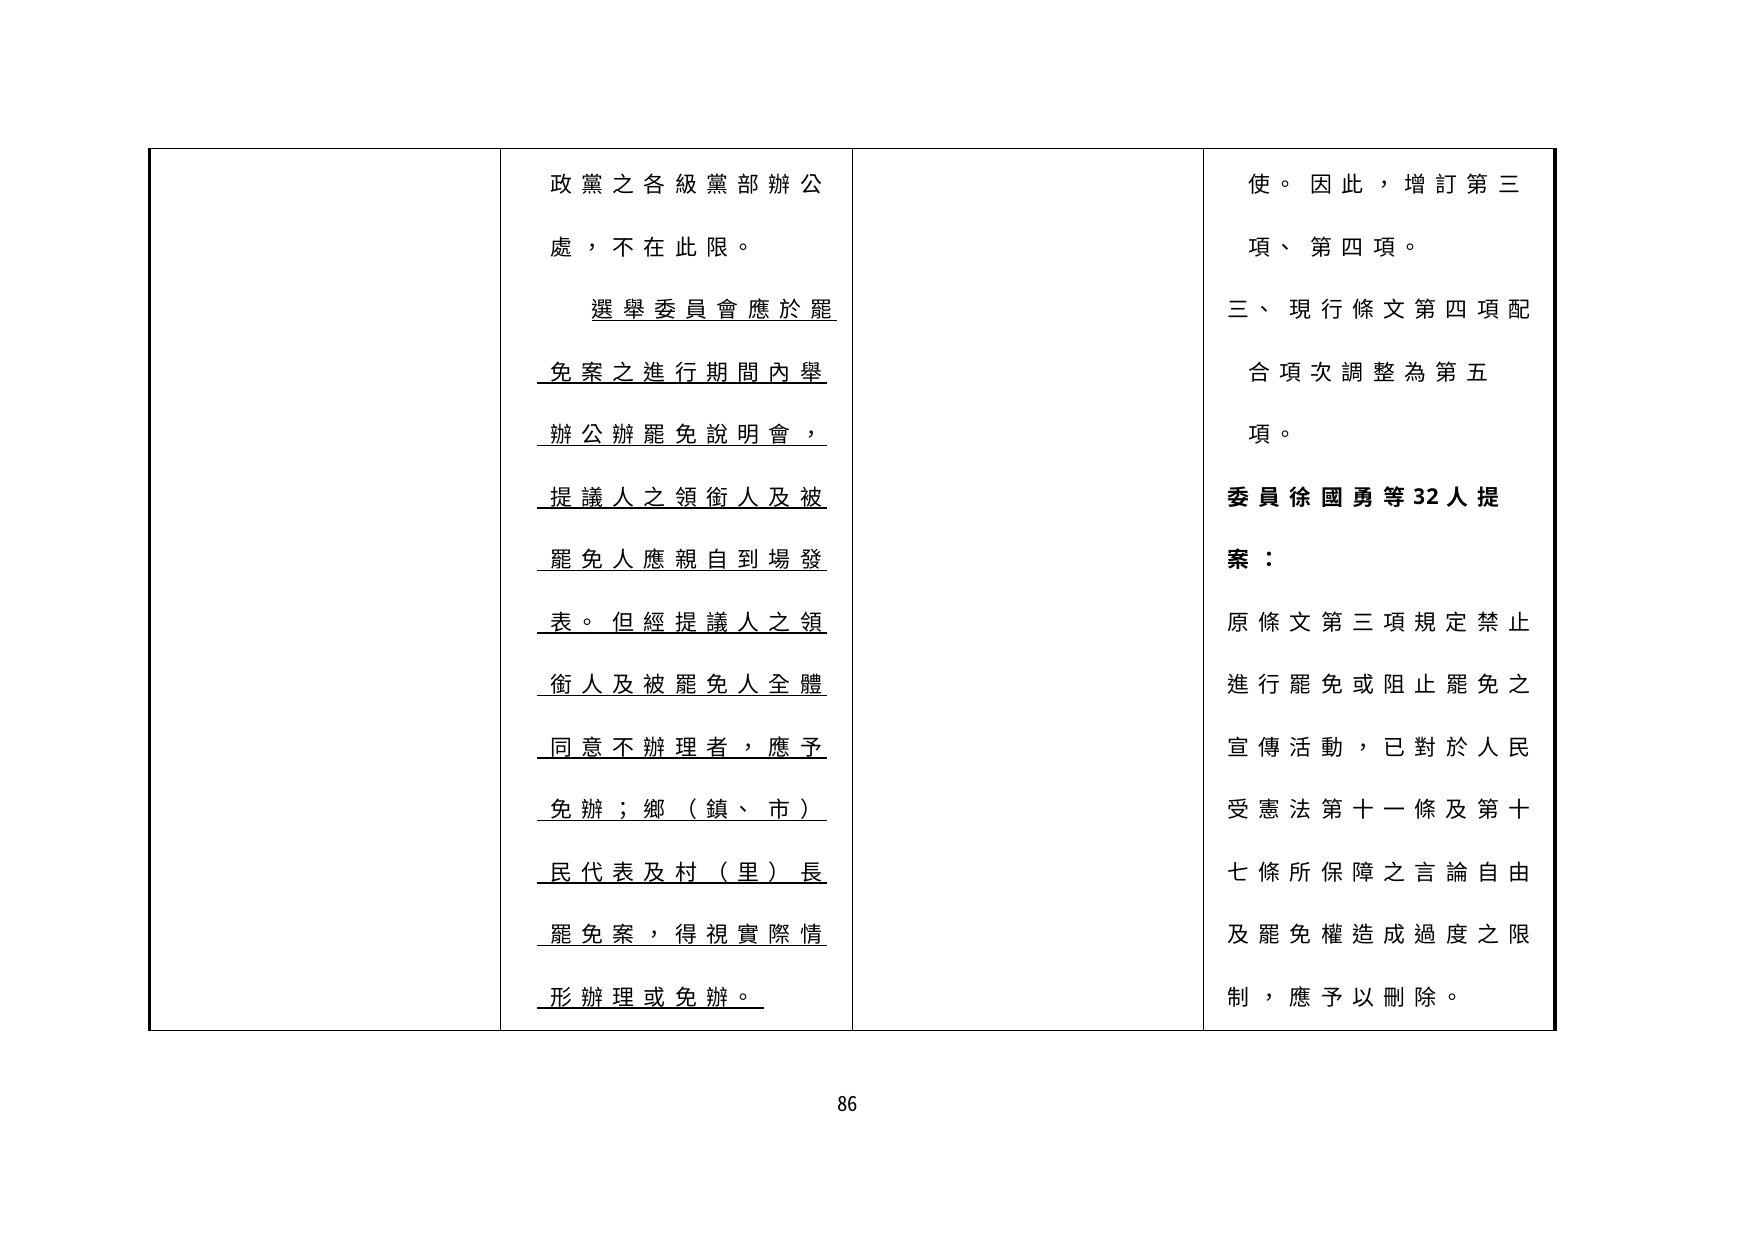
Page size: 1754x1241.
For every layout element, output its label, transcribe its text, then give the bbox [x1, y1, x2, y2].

table_cell [151, 149, 500, 1030]
table_cell [853, 149, 1203, 1030]
table_cell 政黨之各級黨部辦公處，不在此限。 選舉委員會應於罷免案之進行期間內舉辦公辦罷免說明會，提議人之領銜人及被罷免人應親自到場發表。但經提議人之領銜人及被罷免人全體同意不辦理者，應予免辦；鄉（鎮、市）民代表及村（里）長罷免案，得視實際情形辦理或免辦。 [501, 149, 852, 1030]
table_cell 使。因此，增訂第三項、第四項。 三、現行條文第四項配合項次調整為第五項。 委員徐國勇等32人提案： 原條文第三項規定禁止進行罷免或阻止罷免之宣傳活動，已對於人民受憲法第十一條及第十七條所保障之言論自由及罷免權造成過度之限制，應予以刪除。 [1204, 149, 1553, 1030]
